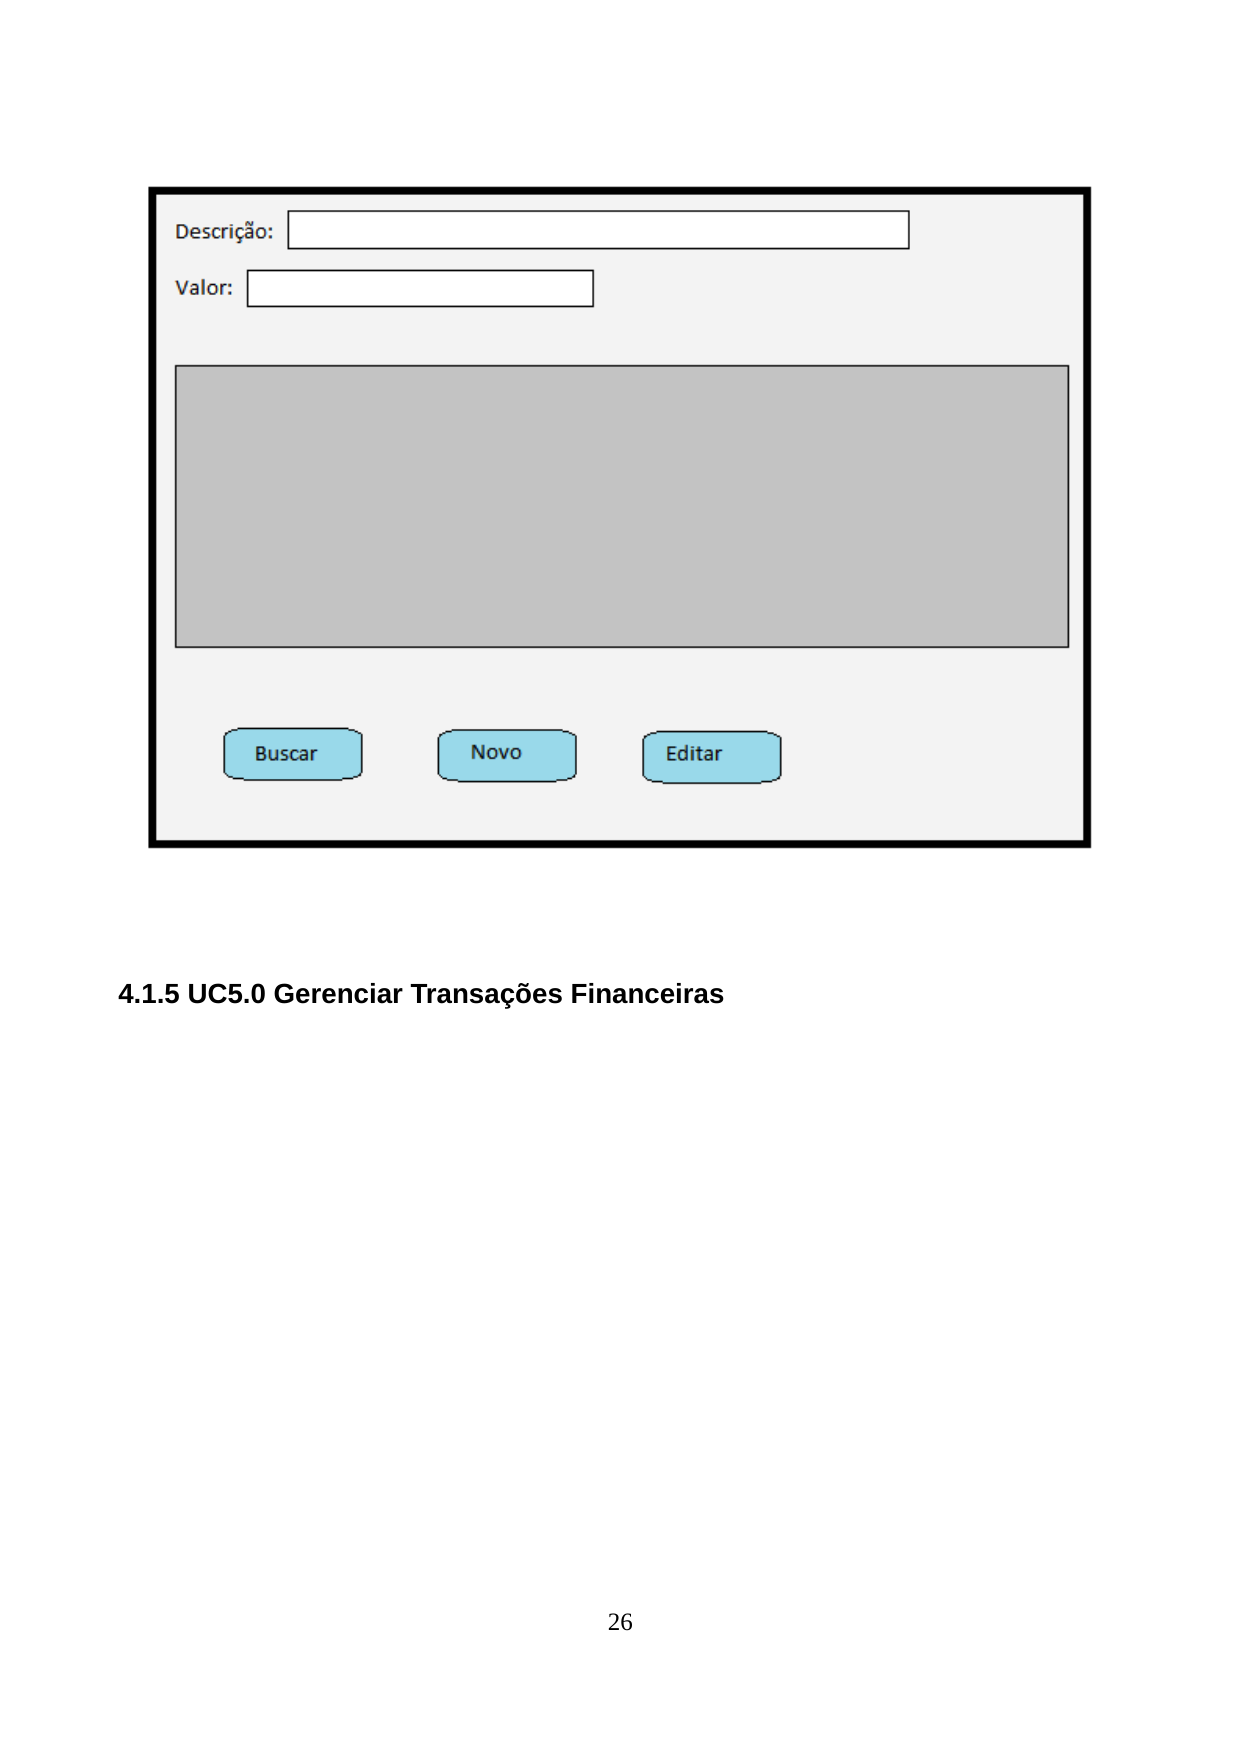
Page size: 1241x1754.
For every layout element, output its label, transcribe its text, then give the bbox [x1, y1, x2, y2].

picture [144, 184, 1096, 853]
subtitle 4.1.5 UC5.0 Gerenciar Transações Financeiras [118, 977, 1122, 1009]
